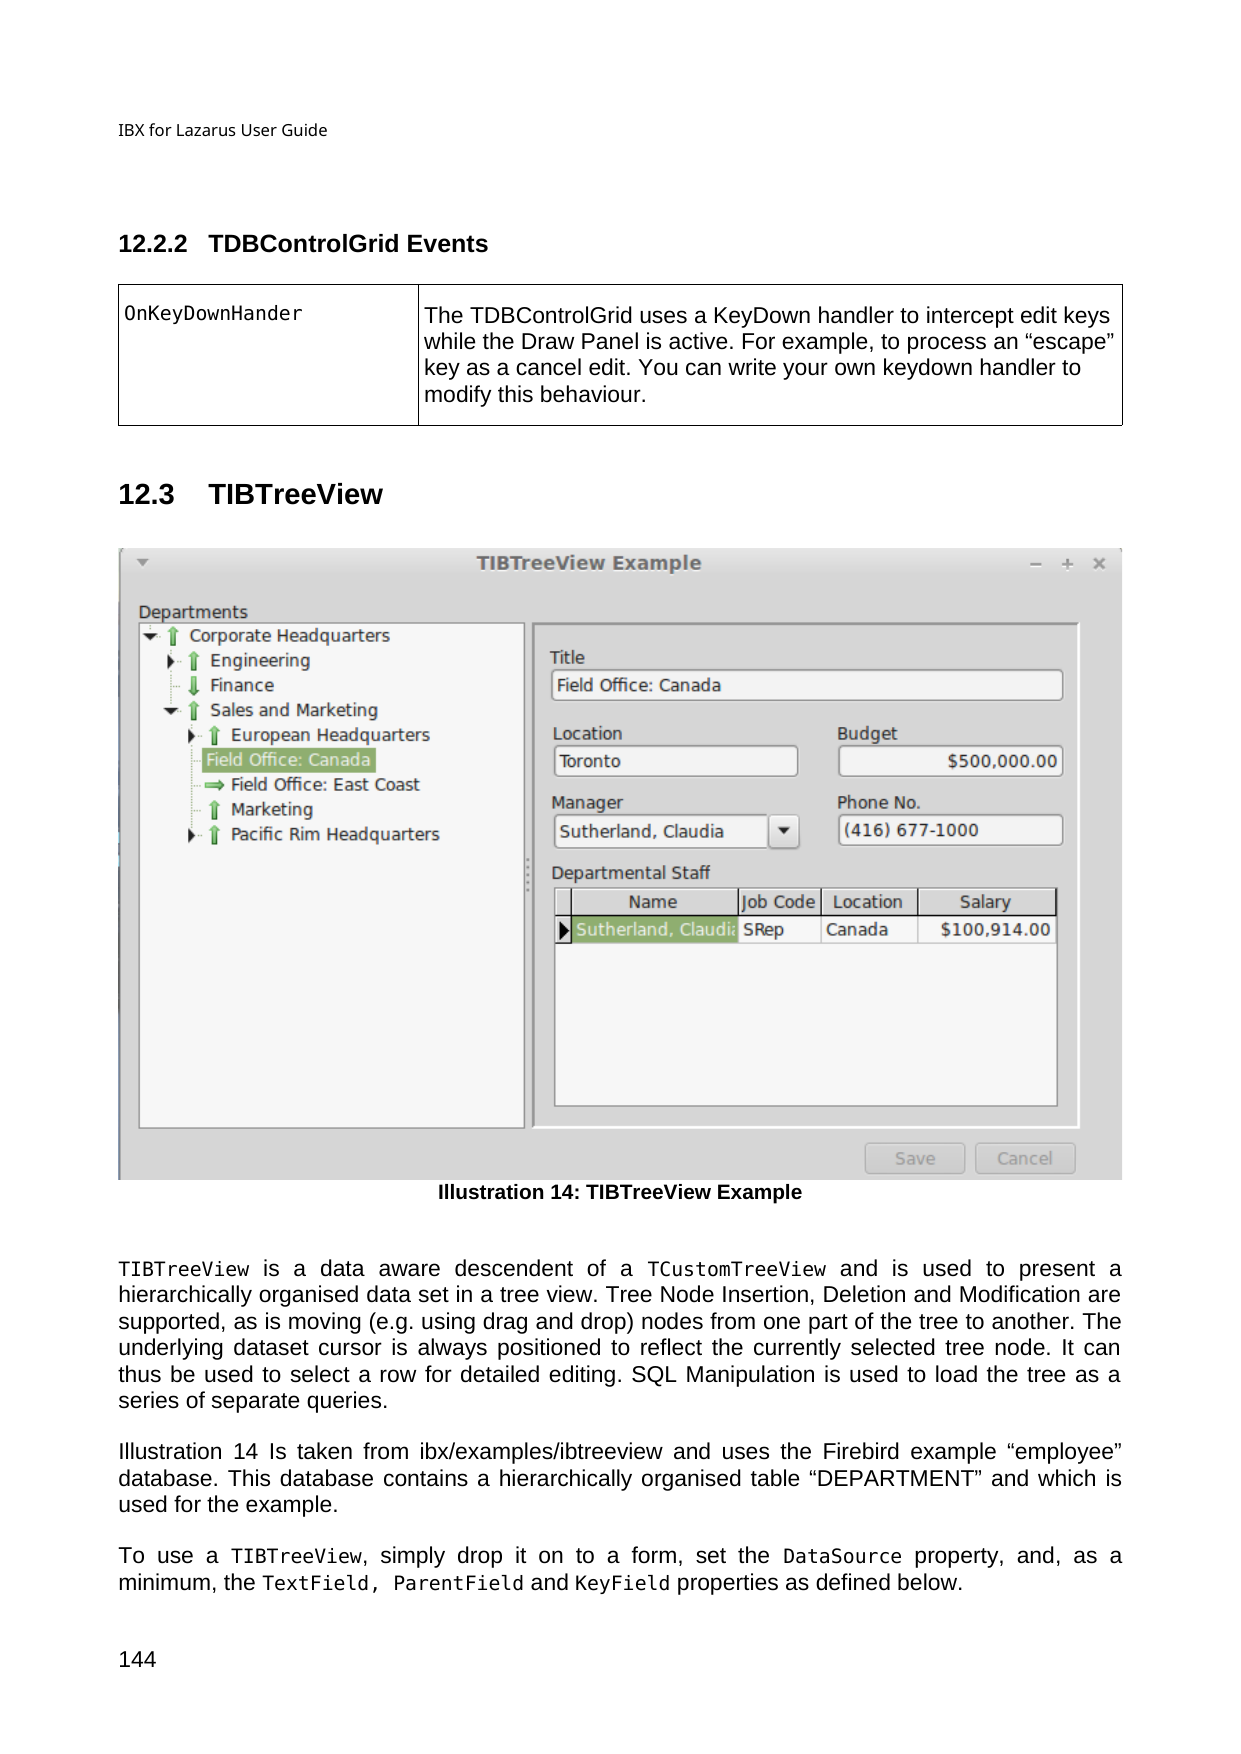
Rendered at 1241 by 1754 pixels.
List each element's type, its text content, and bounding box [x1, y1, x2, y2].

text To use a TIBTreeView, simply drop it on to a form, set the DataSource property, and, as a minimum, the TextField, ParentField and KeyField properties as defined below. [118, 1542, 1122, 1595]
text Illustration 14: TIBTreeView Example [118, 1180, 1122, 1204]
text Illustration 14 Is taken from ibx/examples/ibtreeview and uses the Firebird example “employee” database. This database contains a hierarchically organised table “DEPARTMENT” and which is used for the example. [118, 1438, 1122, 1517]
subtitle TIBTreeView [118, 477, 1122, 510]
picture [118, 548, 1123, 1180]
subtitle TDBControlGrid Events [118, 229, 1122, 258]
table_header The TDBControlGrid uses a KeyDown handler to intercept edit keys while the Draw Panel is active. For example, to process an “escape” key as a cancel edit. You can write your own keydown handler to modify this behaviour. [419, 285, 1122, 425]
table_header OnKeyDownHander [119, 285, 418, 425]
text TIBTreeView is a data aware descendent of a TCustomTreeView and is used to present a hierarchically organised data set in a tree view. Tree Node Insertion, Deletion and Modification are supported, as is moving (e.g. using drag and drop) nodes from one part of the tree to another. The underlying dataset cursor is always positioned to reflect the currently selected tree node. It can thus be used to select a row for detailed editing. SQL Manipulation is used to load the tree as a series of separate queries. [118, 1255, 1122, 1413]
